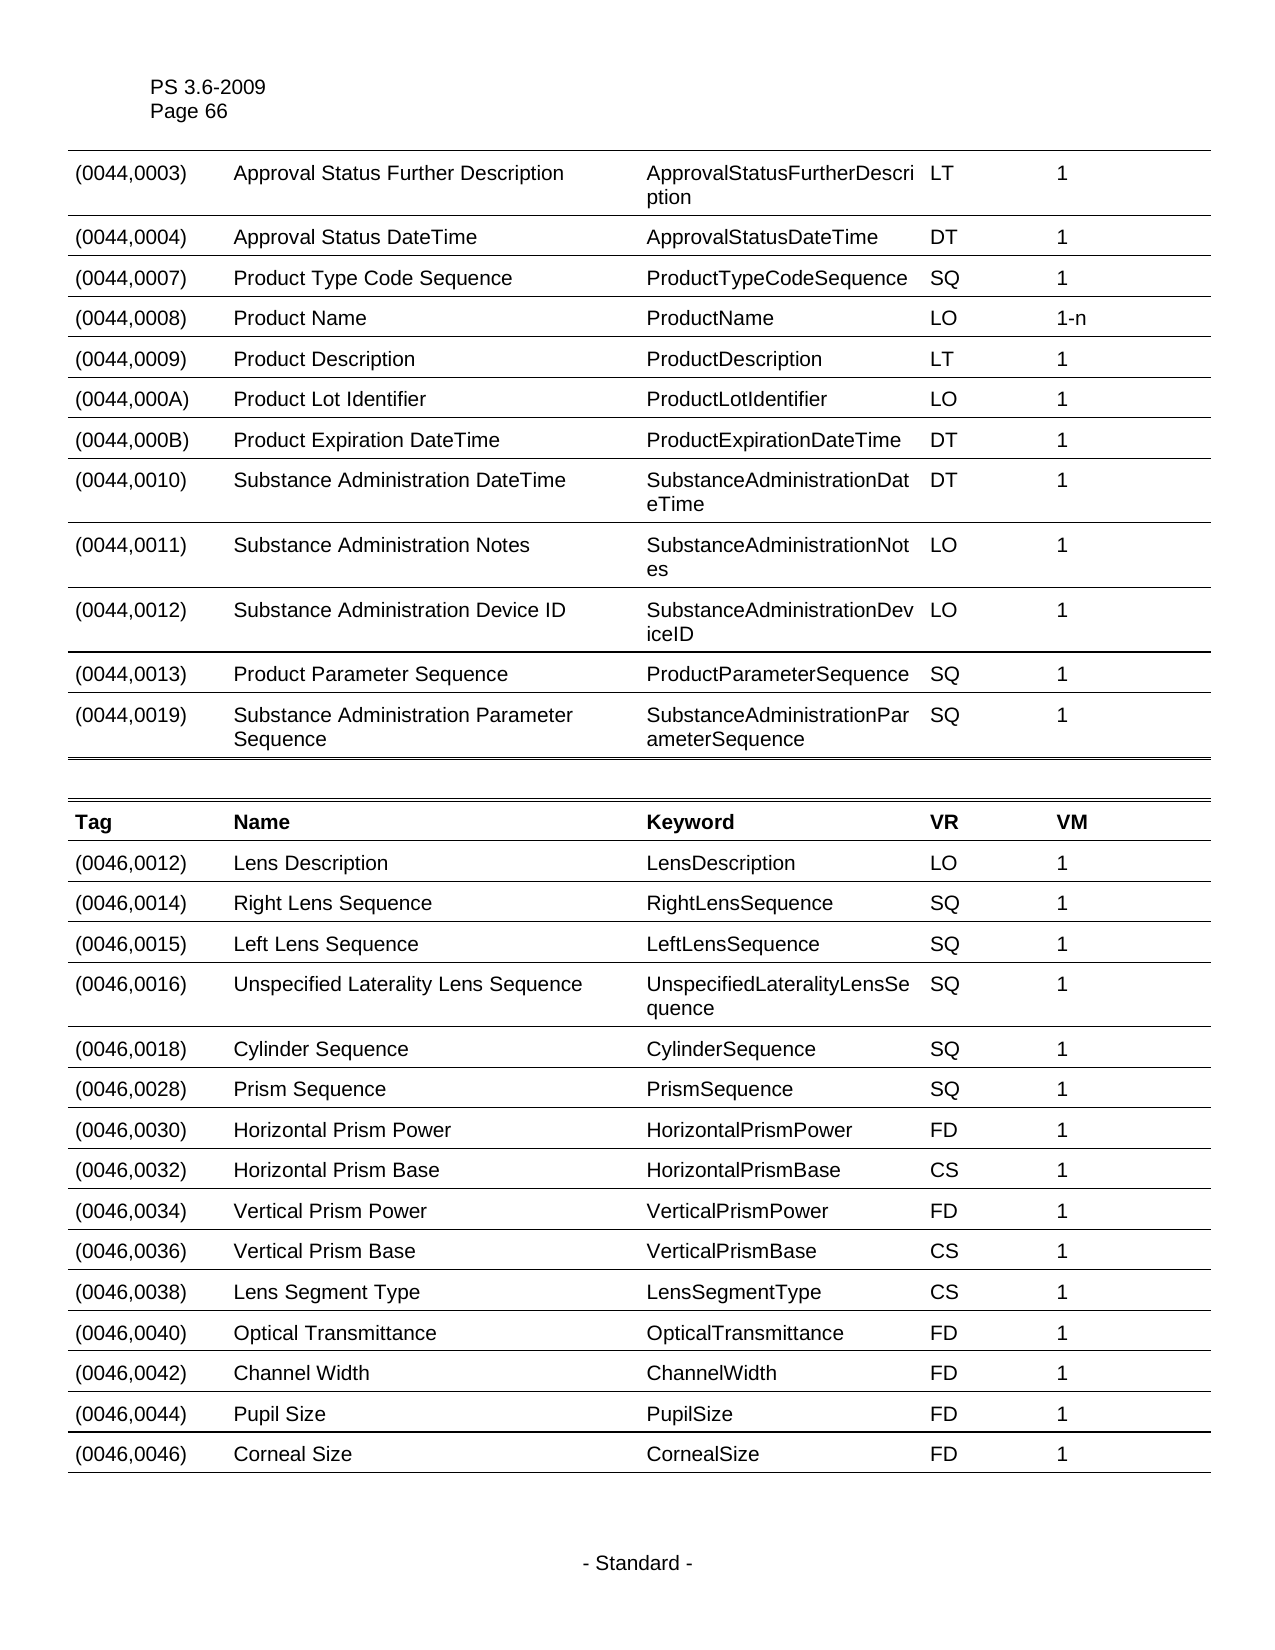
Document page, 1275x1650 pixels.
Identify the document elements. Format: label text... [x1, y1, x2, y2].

table_cell 1 [1049, 1068, 1116, 1107]
table_cell [1116, 760, 1211, 798]
table_cell SQ [923, 963, 1049, 1026]
table_cell Left Lens Sequence [226, 922, 639, 962]
table_cell LensSegmentType [639, 1270, 923, 1310]
table_cell Name [226, 802, 639, 840]
table_cell SQ [923, 1027, 1049, 1067]
table_cell SQ [923, 693, 1049, 757]
table_cell 1 [1049, 693, 1116, 757]
table_cell Product Description [226, 337, 639, 377]
table_cell Lens Segment Type [226, 1270, 639, 1310]
table_cell Vertical Prism Base [226, 1230, 639, 1269]
table_cell [226, 760, 639, 798]
table_cell Approval Status DateTime [226, 216, 639, 255]
table_cell SQ [923, 653, 1049, 692]
table_cell LT [923, 151, 1049, 214]
table_cell SubstanceAdministrationDateTime [639, 459, 923, 522]
table_cell 1 [1049, 256, 1116, 296]
table_cell (0046,0044) [68, 1392, 226, 1431]
table_cell (0046,0012) [68, 841, 226, 881]
table_cell (0044,0010) [68, 459, 226, 522]
table_cell Horizontal Prism Base [226, 1149, 639, 1188]
table_cell [923, 760, 1049, 798]
table_cell [1116, 459, 1211, 522]
table_cell [1116, 841, 1211, 881]
table_cell ProductTypeCodeSequence [639, 256, 923, 296]
table_cell (0046,0034) [68, 1189, 226, 1229]
table_cell 1 [1049, 459, 1116, 522]
table_cell (0046,0018) [68, 1027, 226, 1067]
table_cell Product Expiration DateTime [226, 418, 639, 458]
table_cell ProductName [639, 297, 923, 336]
table_cell [1116, 418, 1211, 458]
table_cell LO [923, 378, 1049, 417]
table_cell VR [923, 802, 1049, 840]
table_cell Corneal Size [226, 1433, 639, 1472]
table_cell FD [923, 1108, 1049, 1148]
table_cell (0046,0036) [68, 1230, 226, 1269]
table_cell 1 [1049, 418, 1116, 458]
table_cell [1116, 523, 1211, 587]
table_cell Substance Administration DateTime [226, 459, 639, 522]
table_cell [1116, 963, 1211, 1026]
table_cell Prism Sequence [226, 1068, 639, 1107]
table_cell (0044,0003) [68, 151, 226, 214]
table_cell Approval Status Further Description [226, 151, 639, 214]
table_cell RightLensSequence [639, 882, 923, 921]
table_cell (0046,0032) [68, 1149, 226, 1188]
table_cell ProductLotIdentifier [639, 378, 923, 417]
table_cell ProductExpirationDateTime [639, 418, 923, 458]
table_cell ChannelWidth [639, 1351, 923, 1391]
table_cell Right Lens Sequence [226, 882, 639, 921]
table_cell 1 [1049, 378, 1116, 417]
table_cell (0044,000B) [68, 418, 226, 458]
table_cell LO [923, 841, 1049, 881]
table_cell 1-n [1049, 297, 1116, 336]
table_cell (0046,0014) [68, 882, 226, 921]
table_cell VerticalPrismBase [639, 1230, 923, 1269]
table_cell Product Parameter Sequence [226, 653, 639, 692]
table_cell 1 [1049, 1392, 1116, 1431]
table_cell [1116, 653, 1211, 692]
table_cell Product Lot Identifier [226, 378, 639, 417]
table_cell [1116, 337, 1211, 377]
table_cell ProductParameterSequence [639, 653, 923, 692]
table_cell FD [923, 1189, 1049, 1229]
table_cell 1 [1049, 1351, 1116, 1391]
table_cell [1116, 1068, 1211, 1107]
table_cell Cylinder Sequence [226, 1027, 639, 1067]
table_cell (0044,0013) [68, 653, 226, 692]
table_cell [1116, 297, 1211, 336]
table_cell CS [923, 1230, 1049, 1269]
table_cell 1 [1049, 1027, 1116, 1067]
table_cell 1 [1049, 1108, 1116, 1148]
table_cell [68, 760, 226, 798]
table_cell FD [923, 1392, 1049, 1431]
table_cell 1 [1049, 588, 1116, 651]
table_cell 1 [1049, 1149, 1116, 1188]
table_cell Substance Administration Device ID [226, 588, 639, 651]
table_cell [1116, 1230, 1211, 1269]
table_cell [1116, 378, 1211, 417]
table_cell Optical Transmittance [226, 1311, 639, 1350]
table_cell HorizontalPrismBase [639, 1149, 923, 1188]
table_cell 1 [1049, 841, 1116, 881]
table_cell VM [1049, 802, 1116, 840]
table_cell CornealSize [639, 1433, 923, 1472]
table_cell [1116, 922, 1211, 962]
table_cell Channel Width [226, 1351, 639, 1391]
table_cell 1 [1049, 1189, 1116, 1229]
table_cell [1116, 693, 1211, 757]
table_cell 1 [1049, 882, 1116, 921]
table_cell (0046,0030) [68, 1108, 226, 1148]
table_cell LO [923, 523, 1049, 587]
table_cell SQ [923, 1068, 1049, 1107]
table_cell 1 [1049, 337, 1116, 377]
table_cell CS [923, 1149, 1049, 1188]
table_cell [1116, 1351, 1211, 1391]
table_cell PrismSequence [639, 1068, 923, 1107]
table_cell (0046,0046) [68, 1433, 226, 1472]
table_cell SQ [923, 256, 1049, 296]
table_cell [1116, 802, 1211, 840]
table_cell [1116, 1392, 1211, 1431]
table_cell (0046,0015) [68, 922, 226, 962]
table_cell ApprovalStatusDateTime [639, 216, 923, 255]
table_cell [1116, 882, 1211, 921]
table_cell [1116, 588, 1211, 651]
table_cell [639, 760, 923, 798]
table_cell (0046,0042) [68, 1351, 226, 1391]
table_cell Product Type Code Sequence [226, 256, 639, 296]
table_cell 1 [1049, 1270, 1116, 1310]
table_cell OpticalTransmittance [639, 1311, 923, 1350]
table_cell (0044,0019) [68, 693, 226, 757]
table_cell (0044,0011) [68, 523, 226, 587]
table_cell ProductDescription [639, 337, 923, 377]
table_cell Unspecified Laterality Lens Sequence [226, 963, 639, 1026]
table_cell 1 [1049, 1311, 1116, 1350]
table_cell FD [923, 1311, 1049, 1350]
table_cell 1 [1049, 653, 1116, 692]
table_cell Tag [68, 802, 226, 840]
table_cell 1 [1049, 922, 1116, 962]
table_cell (0046,0038) [68, 1270, 226, 1310]
table_cell [1116, 1189, 1211, 1229]
table_cell (0044,000A) [68, 378, 226, 417]
table_cell VerticalPrismPower [639, 1189, 923, 1229]
table_cell Product Name [226, 297, 639, 336]
table_cell Horizontal Prism Power [226, 1108, 639, 1148]
table_cell LeftLensSequence [639, 922, 923, 962]
table_cell [1049, 760, 1116, 798]
table_cell (0046,0040) [68, 1311, 226, 1350]
table_cell [1116, 256, 1211, 296]
table_cell 1 [1049, 523, 1116, 587]
table_cell SubstanceAdministrationDeviceID [639, 588, 923, 651]
table_cell FD [923, 1351, 1049, 1391]
table_cell Pupil Size [226, 1392, 639, 1431]
table_cell (0044,0012) [68, 588, 226, 651]
table_cell [1116, 1311, 1211, 1350]
table_cell (0044,0008) [68, 297, 226, 336]
table_cell [1116, 1149, 1211, 1188]
table_cell (0044,0007) [68, 256, 226, 296]
table_cell DT [923, 216, 1049, 255]
table_cell [1116, 1108, 1211, 1148]
table_cell LO [923, 297, 1049, 336]
table_cell 1 [1049, 963, 1116, 1026]
table_cell Vertical Prism Power [226, 1189, 639, 1229]
table_cell SQ [923, 882, 1049, 921]
table_cell CylinderSequence [639, 1027, 923, 1067]
table_cell [1116, 1433, 1211, 1472]
table_cell Substance Administration Parameter Sequence [226, 693, 639, 757]
table_cell SQ [923, 922, 1049, 962]
table_cell SubstanceAdministrationNotes [639, 523, 923, 587]
table_cell (0044,0009) [68, 337, 226, 377]
table_cell (0044,0004) [68, 216, 226, 255]
table_cell PupilSize [639, 1392, 923, 1431]
table_cell (0046,0016) [68, 963, 226, 1026]
table_cell Lens Description [226, 841, 639, 881]
table_cell FD [923, 1433, 1049, 1472]
table_cell ApprovalStatusFurtherDescription [639, 151, 923, 214]
table_cell 1 [1049, 1433, 1116, 1472]
table_cell UnspecifiedLateralityLensSequence [639, 963, 923, 1026]
table_cell Substance Administration Notes [226, 523, 639, 587]
table_cell LT [923, 337, 1049, 377]
table_cell 1 [1049, 216, 1116, 255]
table_cell LO [923, 588, 1049, 651]
table_cell 1 [1049, 151, 1116, 214]
table_cell HorizontalPrismPower [639, 1108, 923, 1148]
table_cell DT [923, 418, 1049, 458]
table_cell LensDescription [639, 841, 923, 881]
table_cell SubstanceAdministrationParameterSequence [639, 693, 923, 757]
table_cell [1116, 151, 1211, 214]
table_cell [1116, 1027, 1211, 1067]
table_cell [1116, 1270, 1211, 1310]
table_cell DT [923, 459, 1049, 522]
table_cell (0046,0028) [68, 1068, 226, 1107]
table_cell [1116, 216, 1211, 255]
table_cell Keyword [639, 802, 923, 840]
table_cell 1 [1049, 1230, 1116, 1269]
table_cell CS [923, 1270, 1049, 1310]
